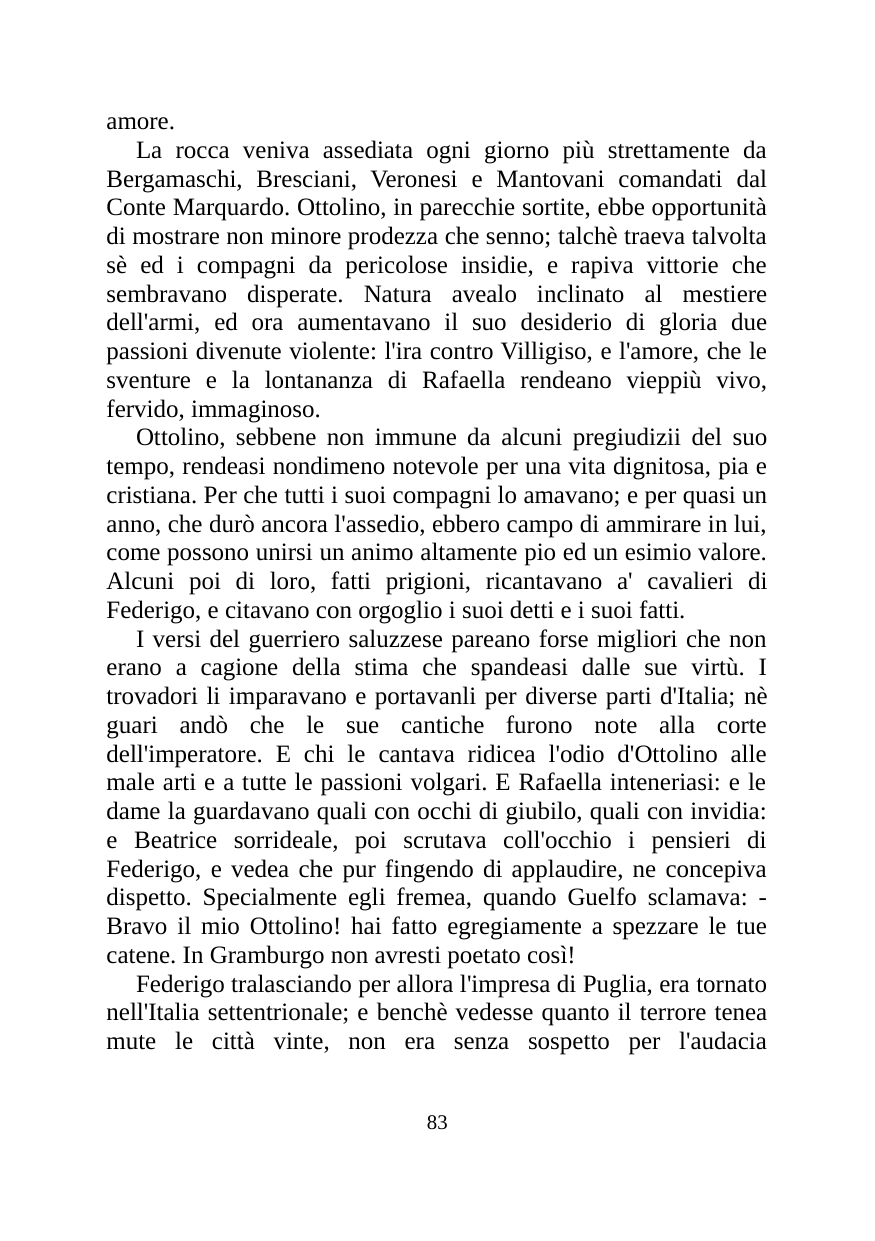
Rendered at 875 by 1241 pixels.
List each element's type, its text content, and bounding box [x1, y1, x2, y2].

text Ottolino, sebbene non immune da alcuni pregiudizii del suo tempo, rendeasi nondimeno notevole per una vita dignitosa, pia e cristiana. Per che tutti i suoi compagni lo amavano; e per quasi un anno, che durò ancora l'assedio, ebbero campo di ammirare in lui, come possono unirsi un animo altamente pio ed un esimio valore. Alcuni poi di loro, fatti prigioni, ricantavano a' cavalieri di Federigo, e citavano con orgoglio i suoi detti e i suoi fatti. [106, 422, 768, 624]
text Federigo tralasciando per allora l'impresa di Puglia, era tornato nell'Italia settentrionale; e benchè vedesse quanto il terrore tenea mute le città vinte, non era senza sospetto per l'audacia [106, 969, 768, 1055]
text amore. [106, 106, 768, 135]
text La rocca veniva assediata ogni giorno più strettamente da Bergamaschi, Bresciani, Veronesi e Mantovani comandati dal Conte Marquardo. Ottolino, in parecchie sortite, ebbe opportunità di mostrare non minore prodezza che senno; talchè traeva talvolta sè ed i compagni da pericolose insidie, e rapiva vittorie che sembravano disperate. Natura avealo inclinato al mestiere dell'armi, ed ora aumentavano il suo desiderio di gloria due passioni divenute violente: l'ira contro Villigiso, e l'amore, che le sventure e la lontananza di Rafaella rendeano vieppiù vivo, fervido, immaginoso. [106, 135, 768, 422]
text I versi del guerriero saluzzese pareano forse migliori che non erano a cagione della stima che spandeasi dalle sue virtù. I trovadori li imparavano e portavanli per diverse parti d'Italia; nè guari andò che le sue cantiche furono note alla corte dell'imperatore. E chi le cantava ridicea l'odio d'Ottolino alle male arti e a tutte le passioni volgari. E Rafaella inteneriasi: e le dame la guardavano quali con occhi di giubilo, quali con invidia: e Beatrice sorrideale, poi scrutava coll'occhio i pensieri di Federigo, e vedea che pur fingendo di applaudire, ne concepiva dispetto. Specialmente egli fremea, quando Guelfo sclamava: - Bravo il mio Ottolino! hai fatto egregiamente a spezzare le tue catene. In Gramburgo non avresti poetato così! [106, 624, 768, 969]
